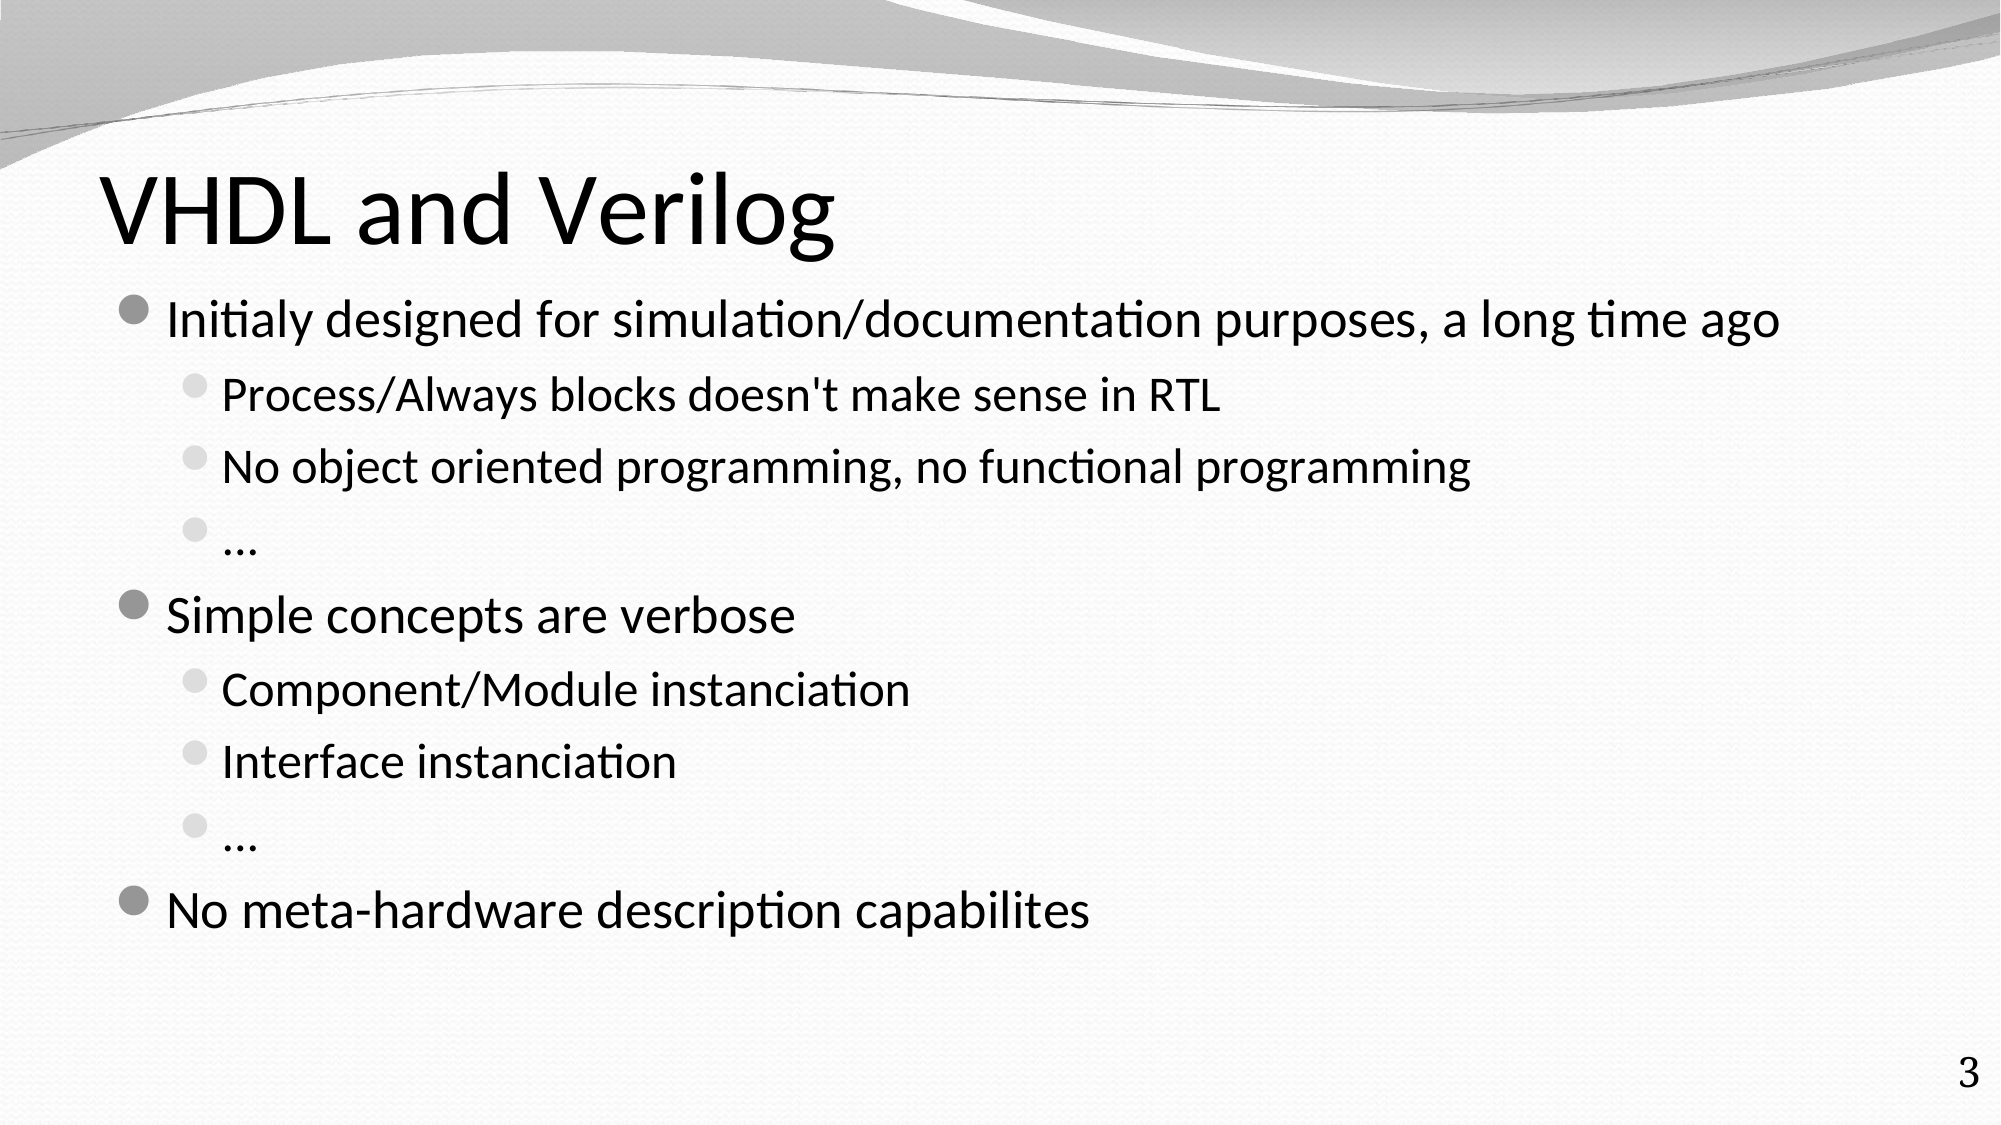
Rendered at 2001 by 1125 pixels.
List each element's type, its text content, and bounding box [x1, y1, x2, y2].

text_box [1813, 1042, 1981, 1103]
picture [0, 0, 2001, 1125]
list Initialy designed for simulation/documentation purposes, a long time ago Process/Always blocks doesn't make sense in RTL No object oriented programming, no functional programming ... Simple concepts are verbose Component/Module instanciation Interface instanciation ... No meta-hardware description capabilites [99, 275, 1901, 997]
title VHDL and Verilog [99, 77, 1901, 266]
